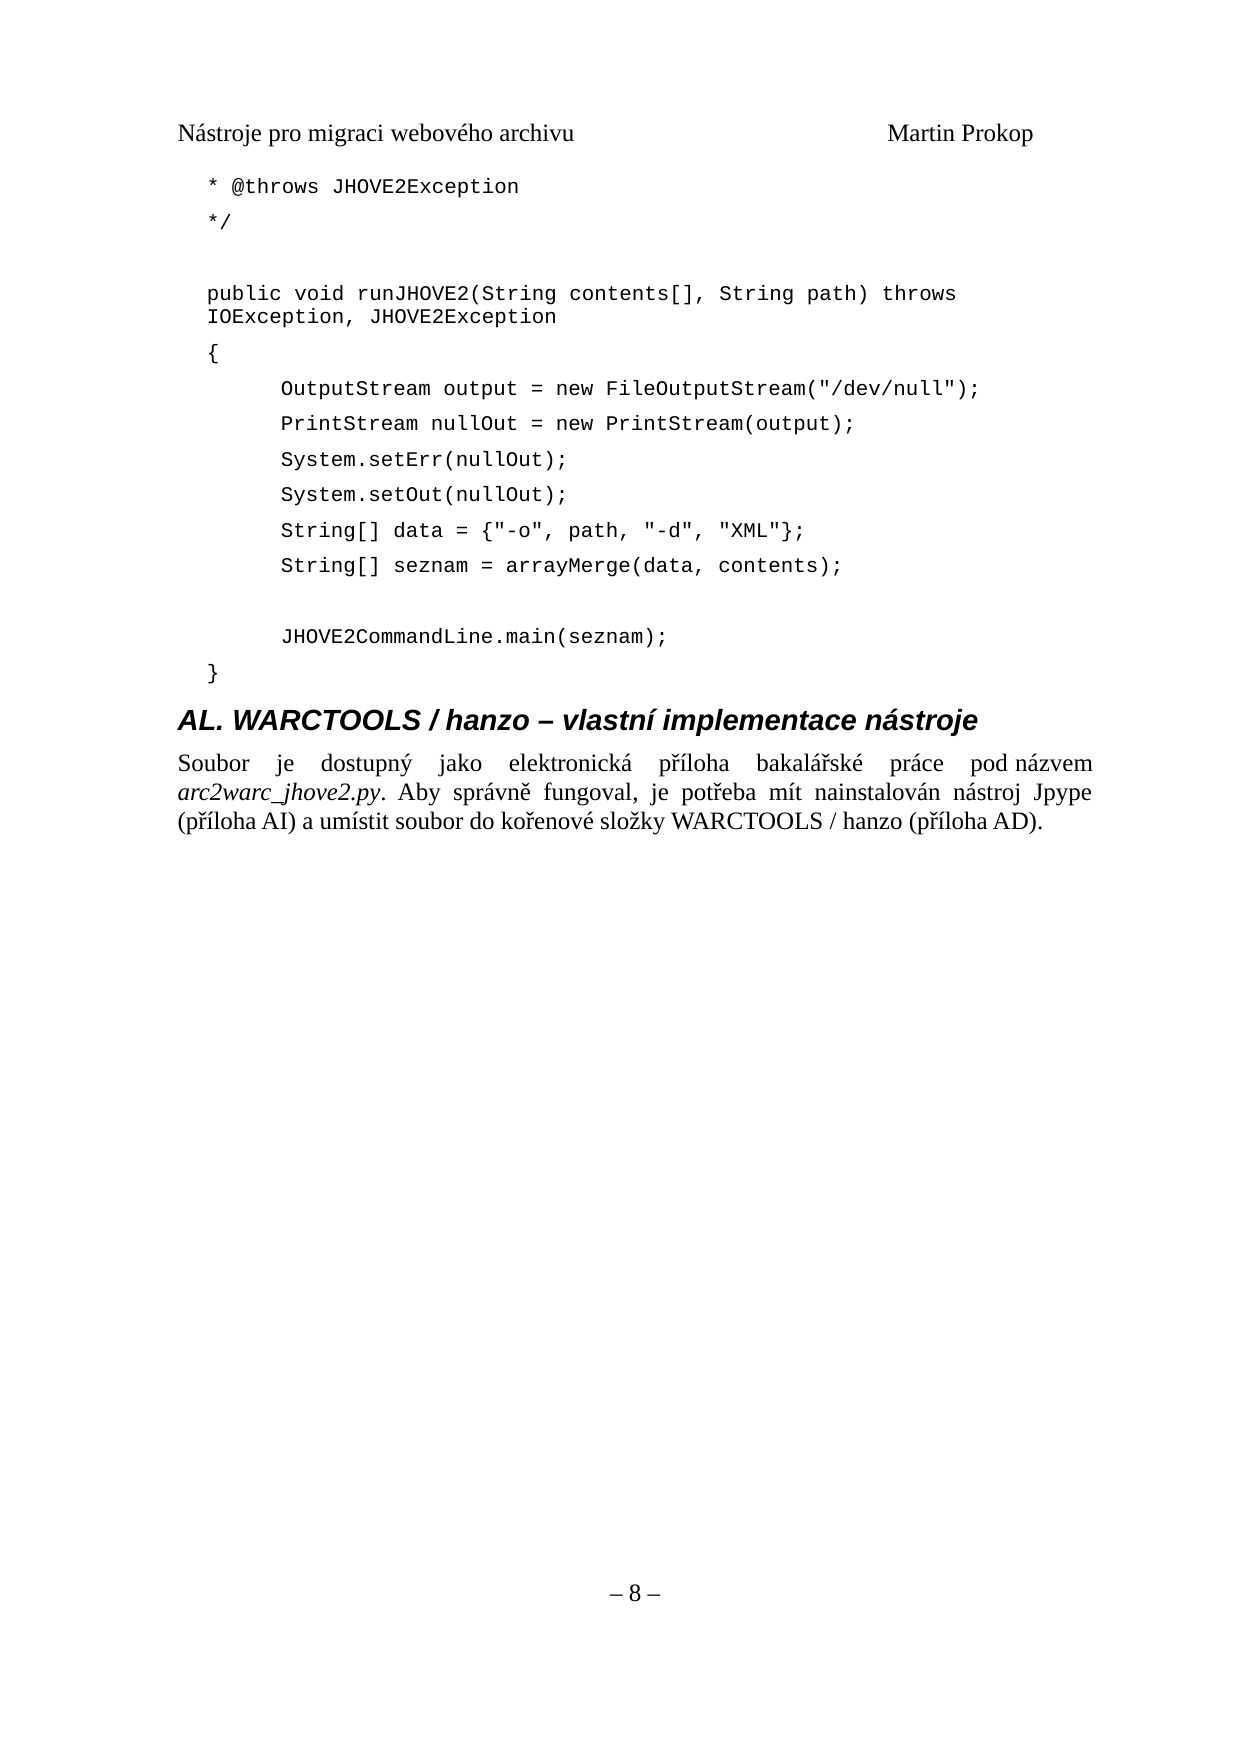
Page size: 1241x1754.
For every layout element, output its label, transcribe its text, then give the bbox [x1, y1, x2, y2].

text System.setErr(nullOut); [207, 449, 1093, 472]
text PrintStream nullOut = new PrintStream(output); [207, 413, 1093, 437]
subtitle AL. WARCTOOLS / hanzo – vlastní implementace nástroje [177, 703, 1093, 737]
text */ [207, 212, 1093, 236]
text public void runJHOVE2(String contents[], String path) throws IOException, JHOVE2Exception [207, 283, 1093, 330]
text Soubor je dostupný jako elektronická příloha bakalářské práce pod názvem arc2warc_jhove2.py. Aby správně fungoval, je potřeba mít nainstalován nástroj Jpype (příloha AI) a umístit soubor do kořenové složky WARCTOOLS / hanzo (příloha AD). [177, 748, 1093, 835]
text JHOVE2CommandLine.main(seznam); [207, 626, 1093, 650]
text String[] data = {"-o", path, "-d", "XML"}; [207, 520, 1093, 543]
text OutputStream output = new FileOutputStream("/dev/null"); [207, 378, 1093, 401]
text { [207, 342, 1093, 366]
text System.setOut(nullOut); [207, 484, 1093, 508]
text String[] seznam = arrayMerge(data, contents); [207, 555, 1093, 579]
text } [207, 662, 1093, 685]
text * @throws JHOVE2Exception [207, 176, 1093, 200]
